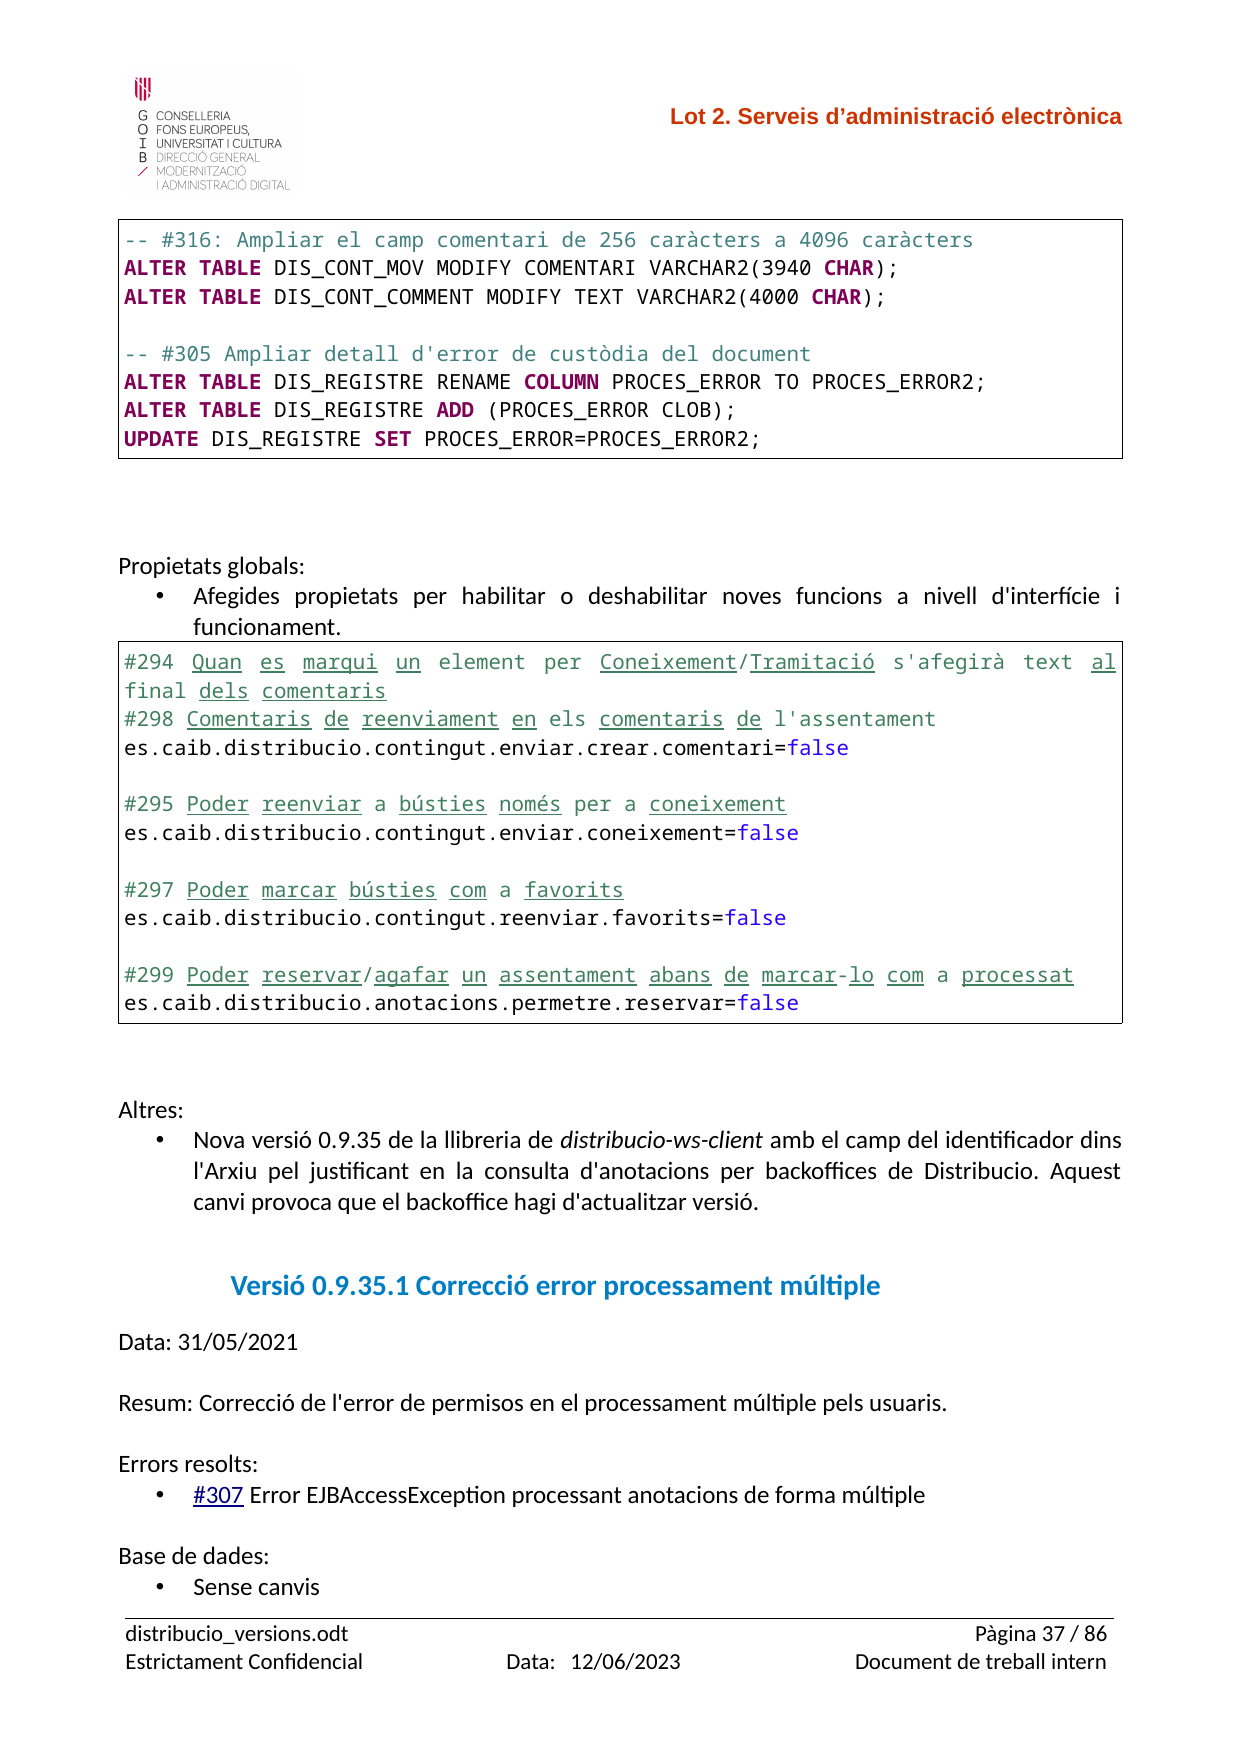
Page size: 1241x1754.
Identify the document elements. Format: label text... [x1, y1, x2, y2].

list Sense canvis [156, 1571, 1122, 1601]
list Afegides propietats per habilitar o deshabilitar noves funcions a nivell d'interfície i funcionament. [156, 580, 1122, 641]
text Data: 31/05/2021 [118, 1327, 1122, 1357]
text Errors resolts: [118, 1449, 1122, 1479]
subtitle Versió 0.9.35.1 Correcció error processament múltiple [153, 1267, 1122, 1303]
picture [126, 70, 299, 197]
text Base de dades: [118, 1540, 1122, 1571]
text Altres: [118, 1094, 1122, 1124]
table_header #294 Quan es marqui un element per Coneixement/Tramitació s'afegirà text al final dels comentaris #298 Comentaris de reenviament en els comentaris de l'assentament es.caib.distribucio.contingut.enviar.crear.comentari=false #295 Poder reenviar a bústies només per a coneixement es.caib.distribucio.contingut.enviar.coneixement=false #297 Poder marcar bústies com a favorits es.caib.distribucio.contingut.reenviar.favorits=false #299 Poder reservar/agafar un assentament abans de marcar-lo com a processat es.caib.distribucio.anotacions.permetre.reservar=false [119, 642, 1122, 1023]
text Resum: Correcció de l'error de permisos en el processament múltiple pels usuaris. [118, 1388, 1122, 1418]
table_header -- #316: Ampliar el camp comentari de 256 caràcters a 4096 caràcters ALTER TABLE DIS_CONT_MOV MODIFY COMENTARI VARCHAR2(3940 CHAR); ALTER TABLE DIS_CONT_COMMENT MODIFY TEXT VARCHAR2(4000 CHAR); -- #305 Ampliar detall d'error de custòdia del document ALTER TABLE DIS_REGISTRE RENAME COLUMN PROCES_ERROR TO PROCES_ERROR2; ALTER TABLE DIS_REGISTRE ADD (PROCES_ERROR CLOB); UPDATE DIS_REGISTRE SET PROCES_ERROR=PROCES_ERROR2; [119, 220, 1122, 458]
list Nova versió 0.9.35 de la llibreria de distribucio-ws-client amb el camp del identificador dins l'Arxiu pel justificant en la consulta d'anotacions per backoffices de Distribucio. Aquest canvi provoca que el backoffice hagi d'actualitzar versió. [156, 1124, 1122, 1216]
list #307 Error EJBAccessException processant anotacions de forma múltiple [156, 1479, 1122, 1510]
text Propietats globals: [118, 550, 1122, 580]
